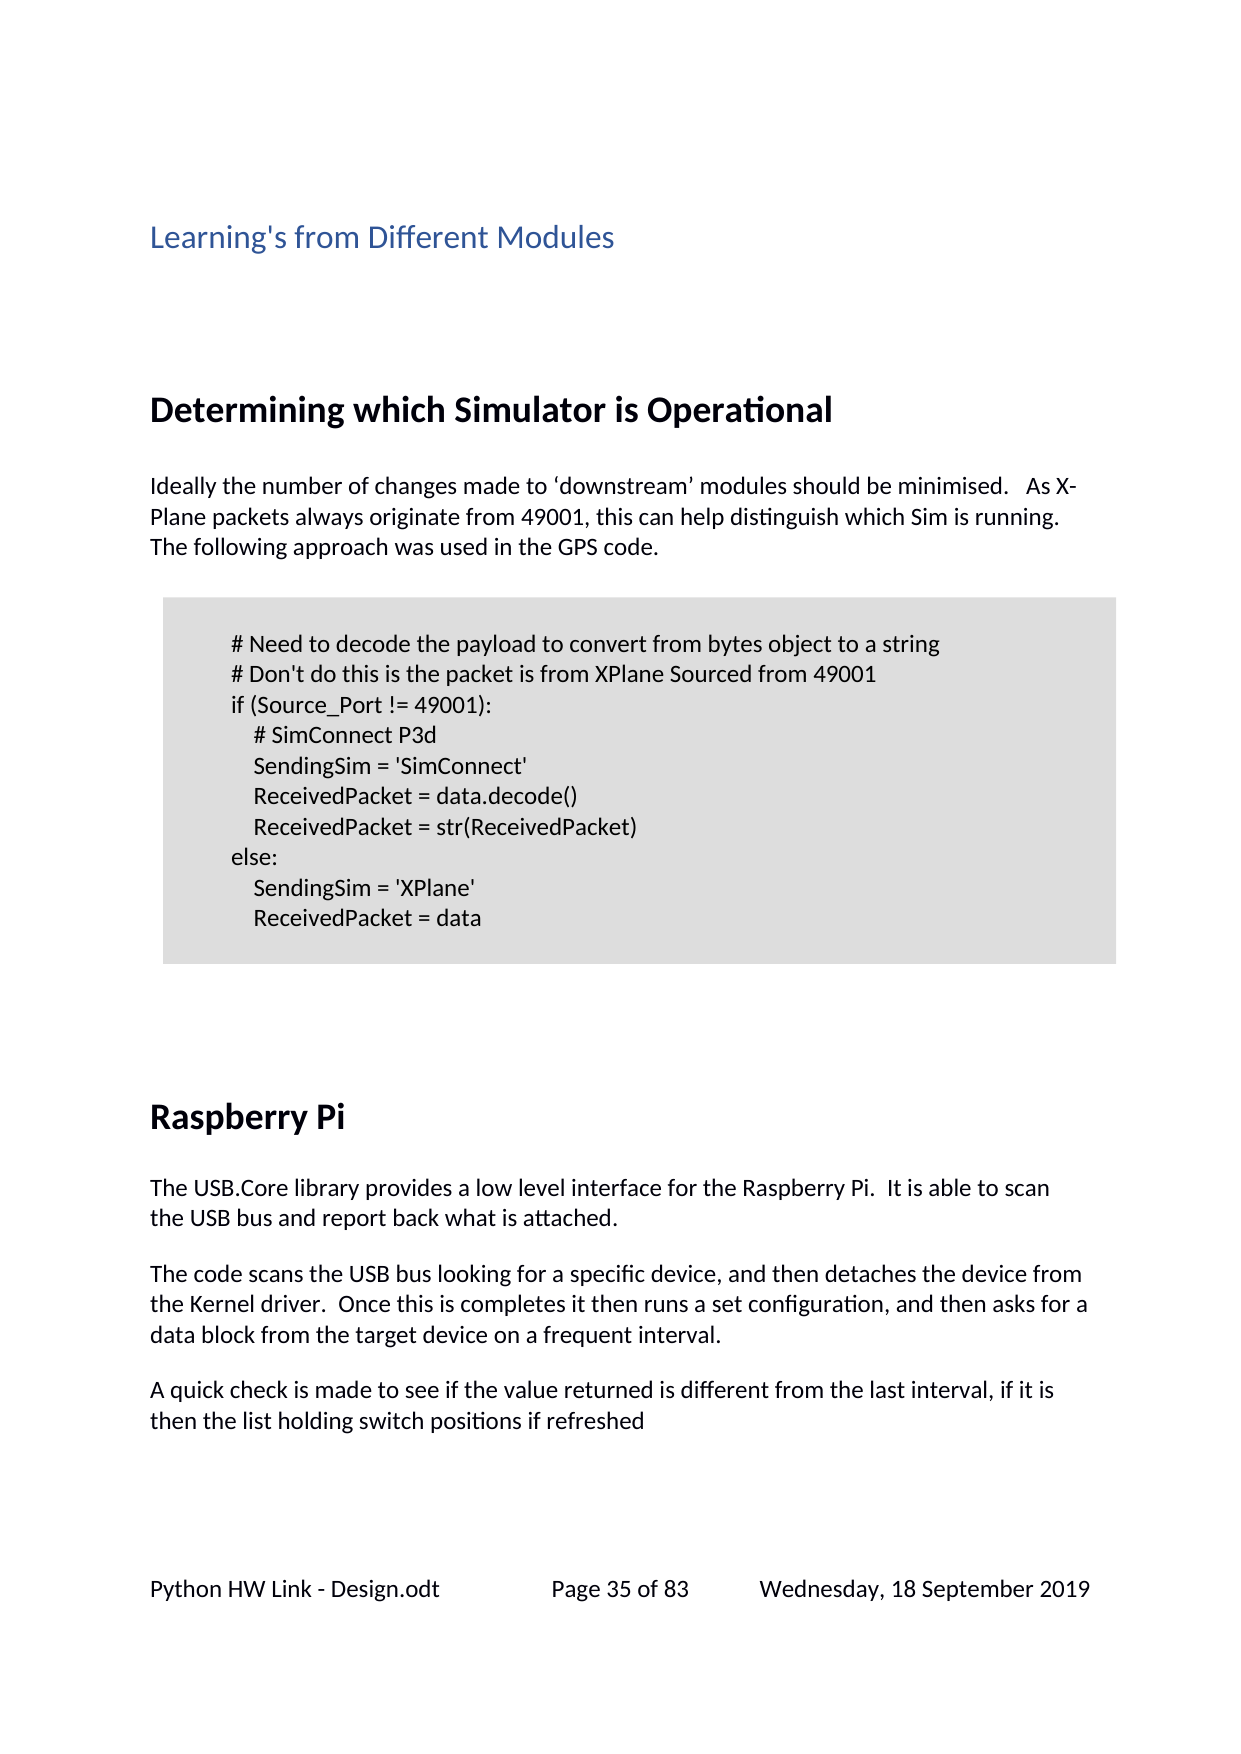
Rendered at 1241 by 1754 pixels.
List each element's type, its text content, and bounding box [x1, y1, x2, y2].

subtitle Raspberry Pi [150, 1093, 1090, 1139]
text Ideally the number of changes made to ‘downstream’ modules should be minimised. As X-Plane packets always originate from 49001, this can help distinguish which Sim is running. The following approach was used in the GPS code. [150, 470, 1090, 562]
text The USB.Core library provides a low level interface for the Raspberry Pi. It is able to scan the USB bus and report back what is attached. [150, 1172, 1090, 1233]
subtitle Determining which Simulator is Operational [150, 386, 1090, 431]
text The code scans the USB bus looking for a specific device, and then detaches the device from the Kernel driver. Once this is completes it then runs a set configuration, and then asks for a data block from the target device on a frequent interval. [150, 1258, 1090, 1350]
text A quick check is made to see if the value returned is different from the last interval, if it is then the list holding switch positions if refreshed [150, 1375, 1090, 1436]
subtitle Learning's from Different Modules [150, 216, 1090, 256]
